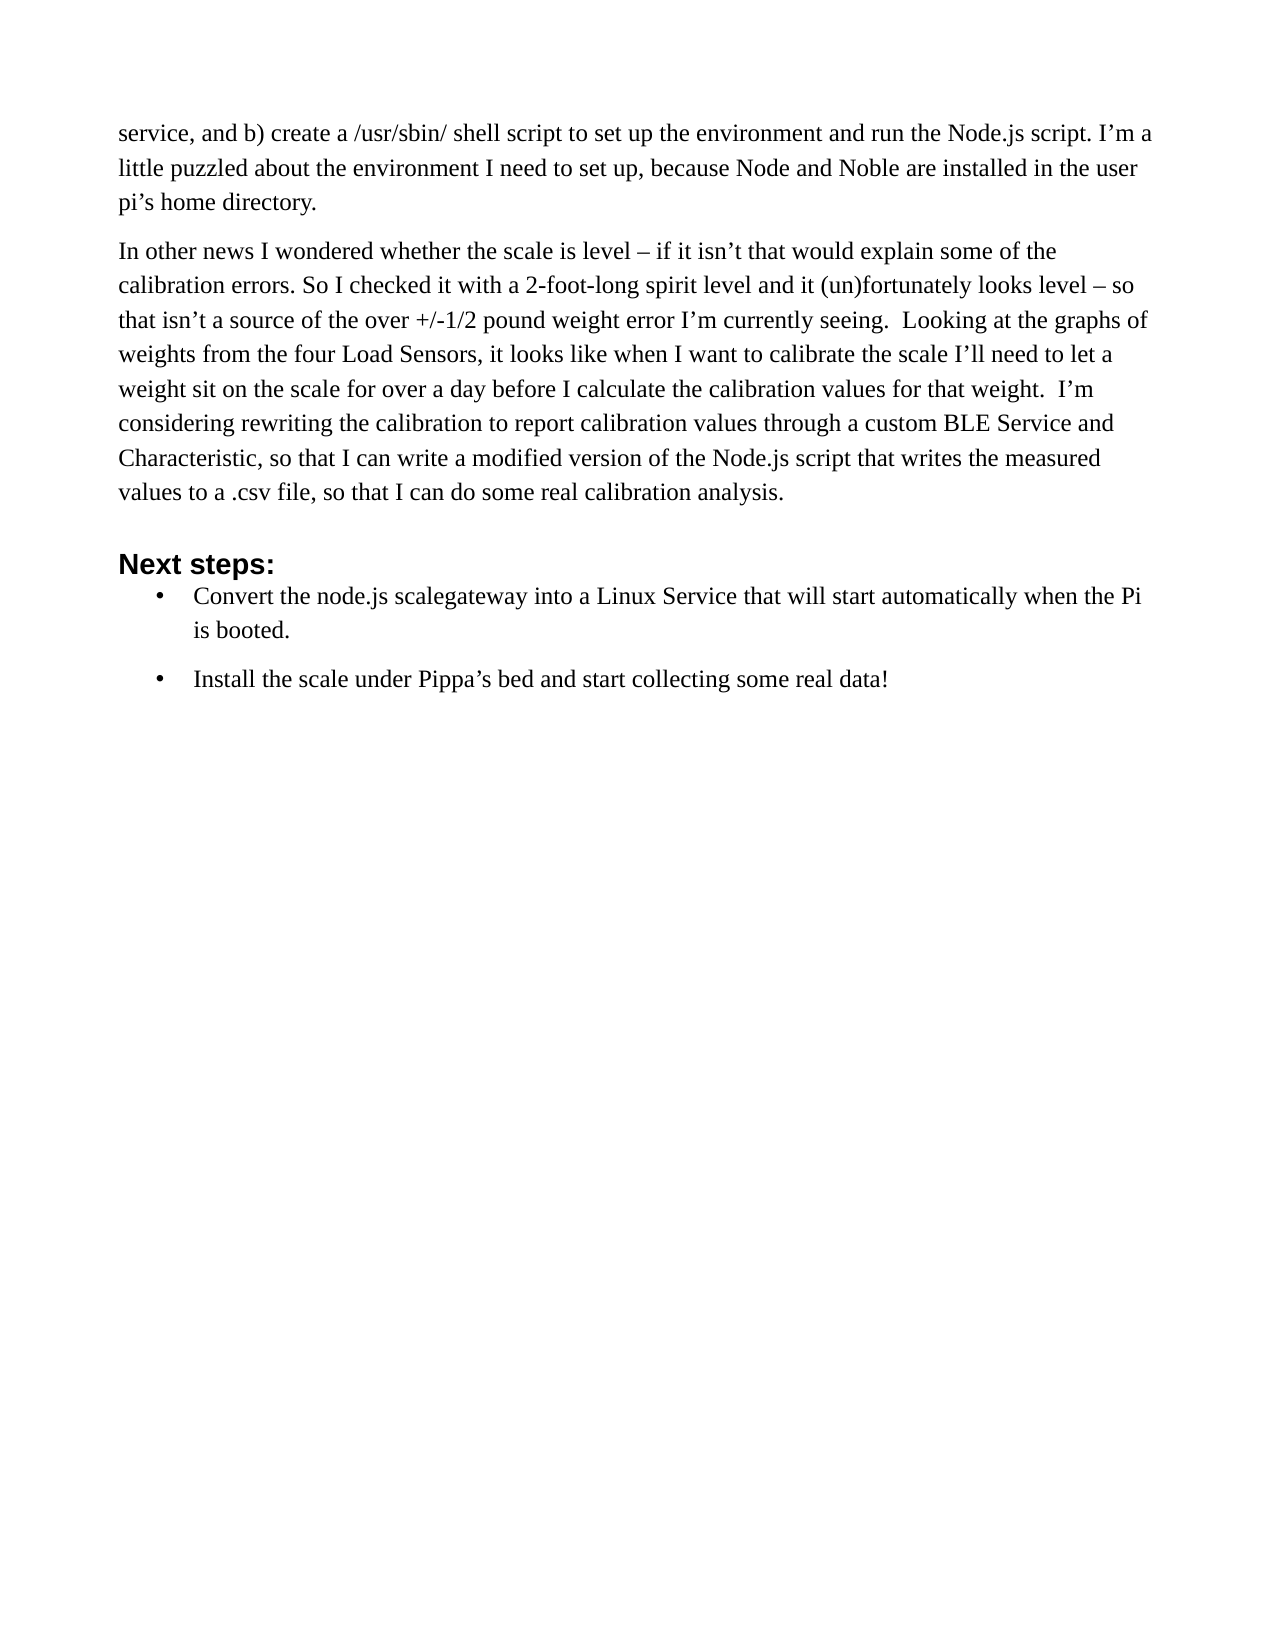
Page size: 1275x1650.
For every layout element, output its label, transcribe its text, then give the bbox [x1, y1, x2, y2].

list Install the scale under Pippa’s bed and start collecting some real data! [156, 664, 1157, 693]
list Convert the node.js scalegateway into a Linux Service that will start automatically when the Pi is booted. [156, 581, 1157, 644]
subtitle Next steps: [118, 547, 1157, 581]
text In other news I wondered whether the scale is level – if it isn’t that would explain some of the calibration errors. So I checked it with a 2-foot-long spirit level and it (un)fortunately looks level – so that isn’t a source of the over +/-1/2 pound weight error I’m currently seeing. Looking at the graphs of weights from the four Load Sensors, it looks like when I want to calibrate the scale I’ll need to let a weight sit on the scale for over a day before I calculate the calibration values for that weight. I’m considering rewriting the calibration to report calibration values through a custom BLE Service and Characteristic, so that I can write a modified version of the Node.js script that writes the measured values to a .csv file, so that I can do some real calibration analysis. [118, 236, 1157, 506]
text service, and b) create a /usr/sbin/ shell script to set up the environment and run the Node.js script. I’m a little puzzled about the environment I need to set up, because Node and Noble are installed in the user pi’s home directory. [118, 118, 1157, 216]
